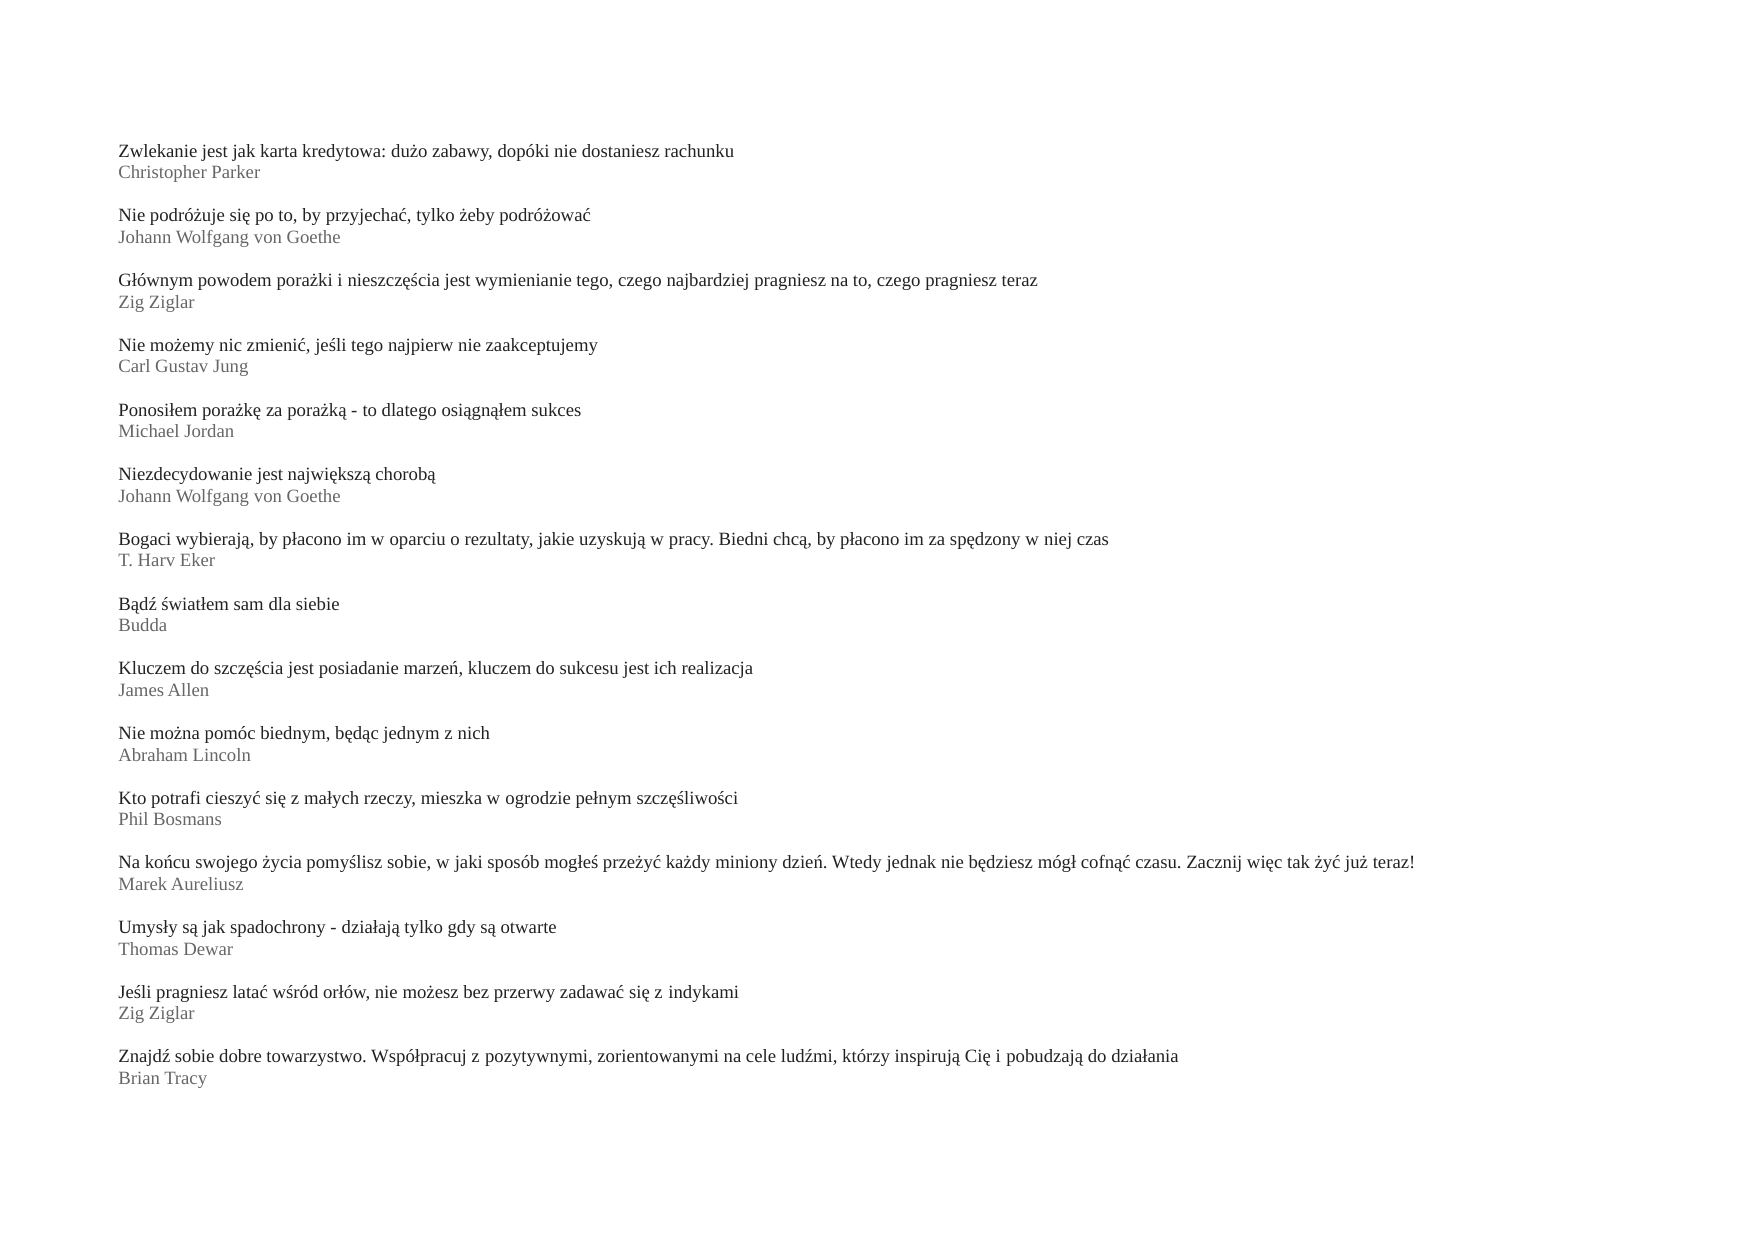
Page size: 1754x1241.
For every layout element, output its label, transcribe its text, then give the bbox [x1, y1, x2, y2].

text Abraham Lincoln [118, 743, 1636, 765]
text Marek Aureliusz [118, 873, 1636, 894]
text Johann Wolfgang von Goethe [118, 226, 1636, 247]
text Budda [118, 614, 1636, 636]
text Niezdecydowanie jest największą chorobą [118, 463, 1636, 485]
text Kto potrafi cieszyć się z małych rzeczy, mieszka w ogrodzie pełnym szczęśliwości [118, 787, 1636, 808]
text Głównym powodem porażki i nieszczęścia jest wymienianie tego, czego najbardziej pragniesz na to, czego pragniesz teraz [118, 269, 1636, 291]
text Na końcu swojego życia pomyślisz sobie, w jaki sposób mogłeś przeżyć każdy miniony dzień. Wtedy jednak nie będziesz mógł cofnąć czasu. Zacznij więc tak żyć już teraz! [118, 851, 1636, 873]
text Michael Jordan [118, 420, 1636, 442]
text Phil Bosmans [118, 808, 1636, 830]
text Brian Tracy [118, 1067, 1636, 1088]
text Jeśli pragniesz latać wśród orłów, nie możesz bez przerwy zadawać się z indykami [118, 981, 1636, 1002]
text Thomas Dewar [118, 937, 1636, 959]
text Bądź światłem sam dla siebie [118, 592, 1636, 614]
text Zwlekanie jest jak karta kredytowa: dużo zabawy, dopóki nie dostaniesz rachunku [118, 140, 1636, 161]
text T. Harv Eker [118, 549, 1636, 571]
text James Allen [118, 679, 1636, 700]
text Nie można pomóc biednym, będąc jednym z nich [118, 722, 1636, 743]
text Christopher Parker [118, 161, 1636, 183]
text Bogaci wybierają, by płacono im w oparciu o rezultaty, jakie uzyskują w pracy. Biedni chcą, by płacono im za spędzony w niej czas [118, 528, 1636, 549]
text Znajdź sobie dobre towarzystwo. Współpracuj z pozytywnymi, zorientowanymi na cele ludźmi, którzy inspirują Cię i pobudzają do działania [118, 1045, 1636, 1067]
text Carl Gustav Jung [118, 355, 1636, 377]
text Nie możemy nic zmienić, jeśli tego najpierw nie zaakceptujemy [118, 334, 1636, 355]
text Zig Ziglar [118, 1002, 1636, 1024]
text Zig Ziglar [118, 291, 1636, 312]
text Ponosiłem porażkę za porażką - to dlatego osiągnąłem sukces [118, 398, 1636, 420]
text Nie podróżuje się po to, by przyjechać, tylko żeby podróżować [118, 204, 1636, 226]
text Kluczem do szczęścia jest posiadanie marzeń, kluczem do sukcesu jest ich realizacja [118, 657, 1636, 679]
text Umysły są jak spadochrony - działają tylko gdy są otwarte [118, 916, 1636, 937]
text Johann Wolfgang von Goethe [118, 485, 1636, 506]
